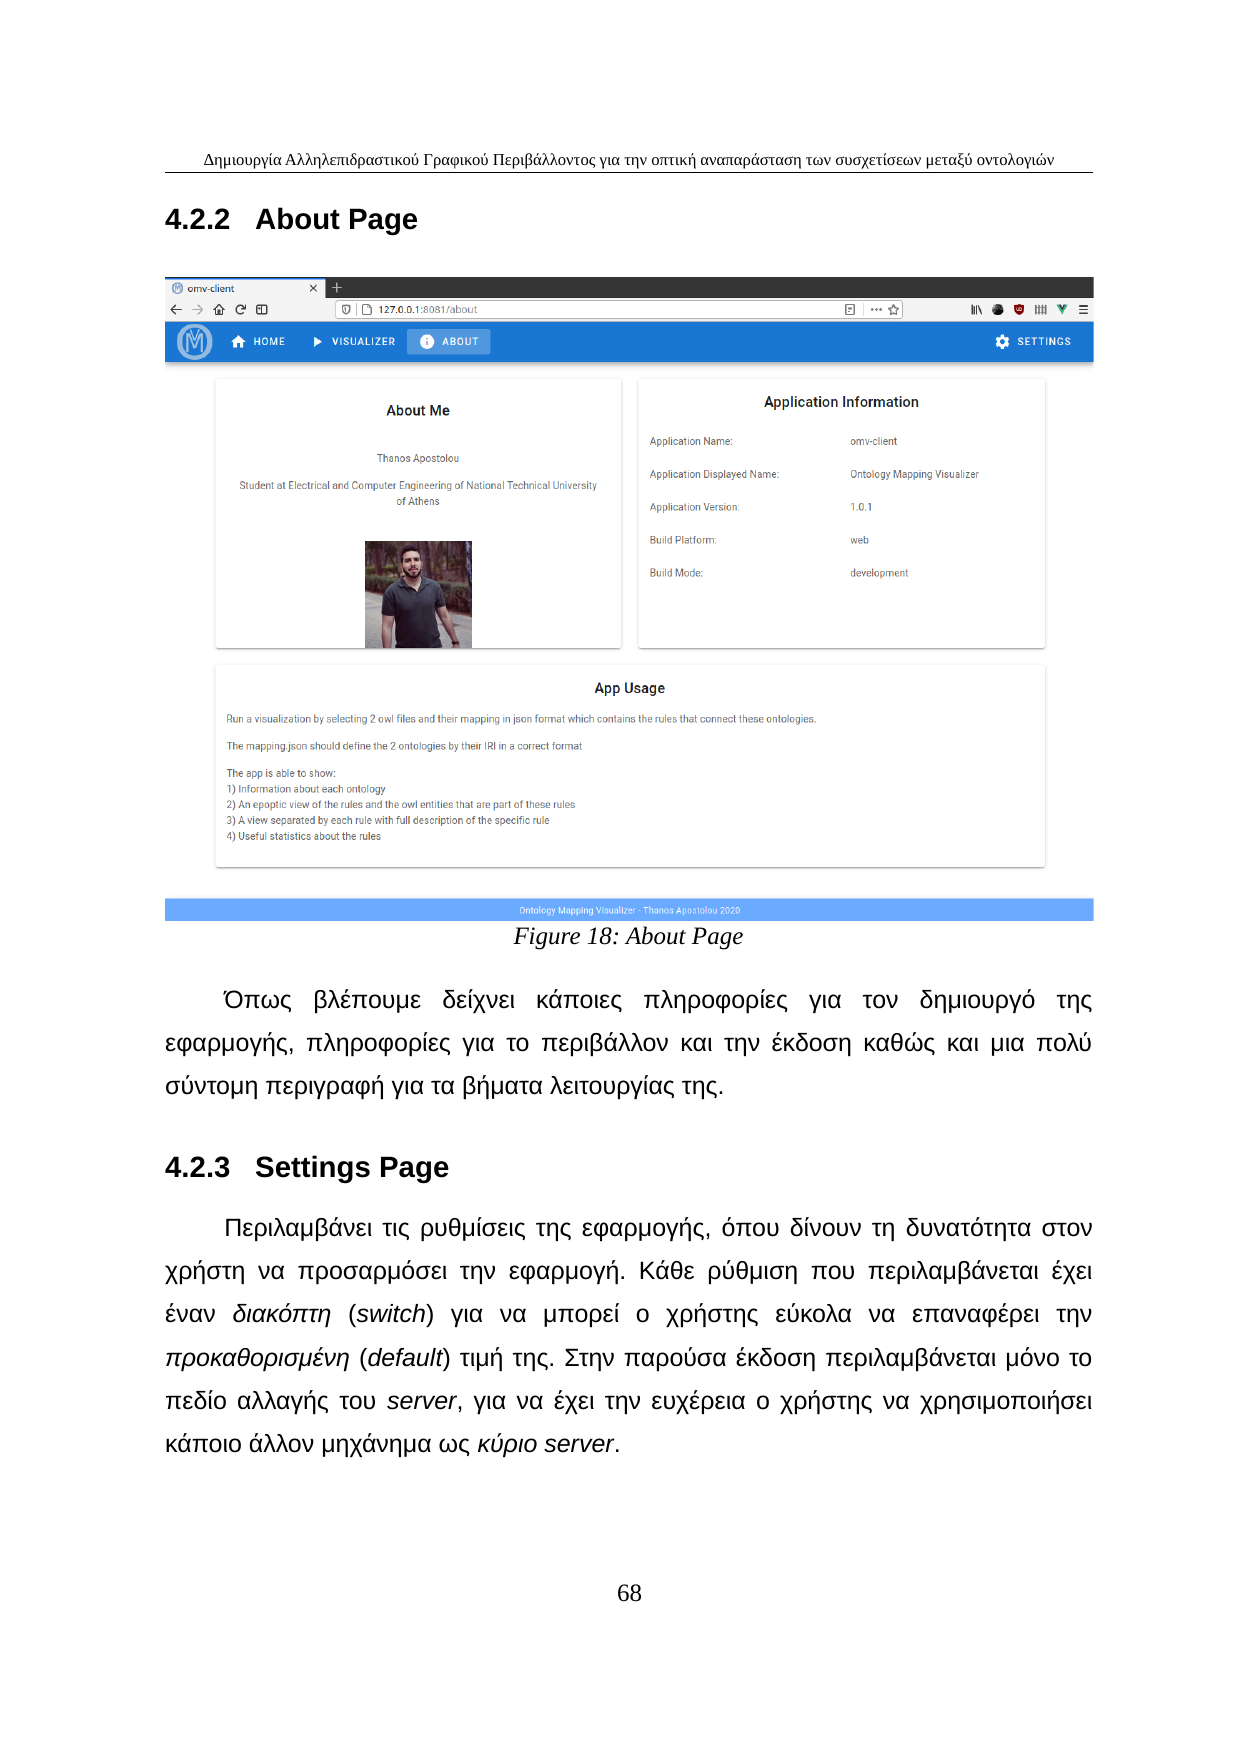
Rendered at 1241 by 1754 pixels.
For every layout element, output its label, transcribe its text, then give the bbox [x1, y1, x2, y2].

text Όπως βλέπουμε δείχνει κάποιες πληροφορίες για τον δημιουργό της εφαρμογής, πληροφορίες για το περιβάλλον και την έκδοση καθώς και μια πολύ σύντομη περιγραφή για τα βήματα λειτουργίας της. [165, 985, 1093, 1100]
subtitle Settings Page [165, 1150, 1093, 1184]
text Περιλαμβάνει τις ρυθμίσεις της εφαρμογής, όπου δίνουν τη δυνατότητα στον χρήστη να προσαρμόσει την εφαρμογή. Κάθε ρύθμιση που περιλαμβάνεται έχει έναν διακόπτη (switch) για να μπορεί ο χρήστης εύκολα να επαναφέρει την προκαθορισμένη (default) τιμή της. Στην παρούσα έκδοση περιλαμβάνεται μόνο το πεδίο αλλαγής του server, για να έχει την ευχέρεια ο χρήστης να χρησιμοποιήσει κάποιο άλλον μηχάνημα ως κύριο server. [165, 1213, 1093, 1458]
subtitle About Page [165, 202, 1093, 236]
text Figure 18: About Page [165, 921, 1093, 949]
picture [165, 277, 1094, 921]
